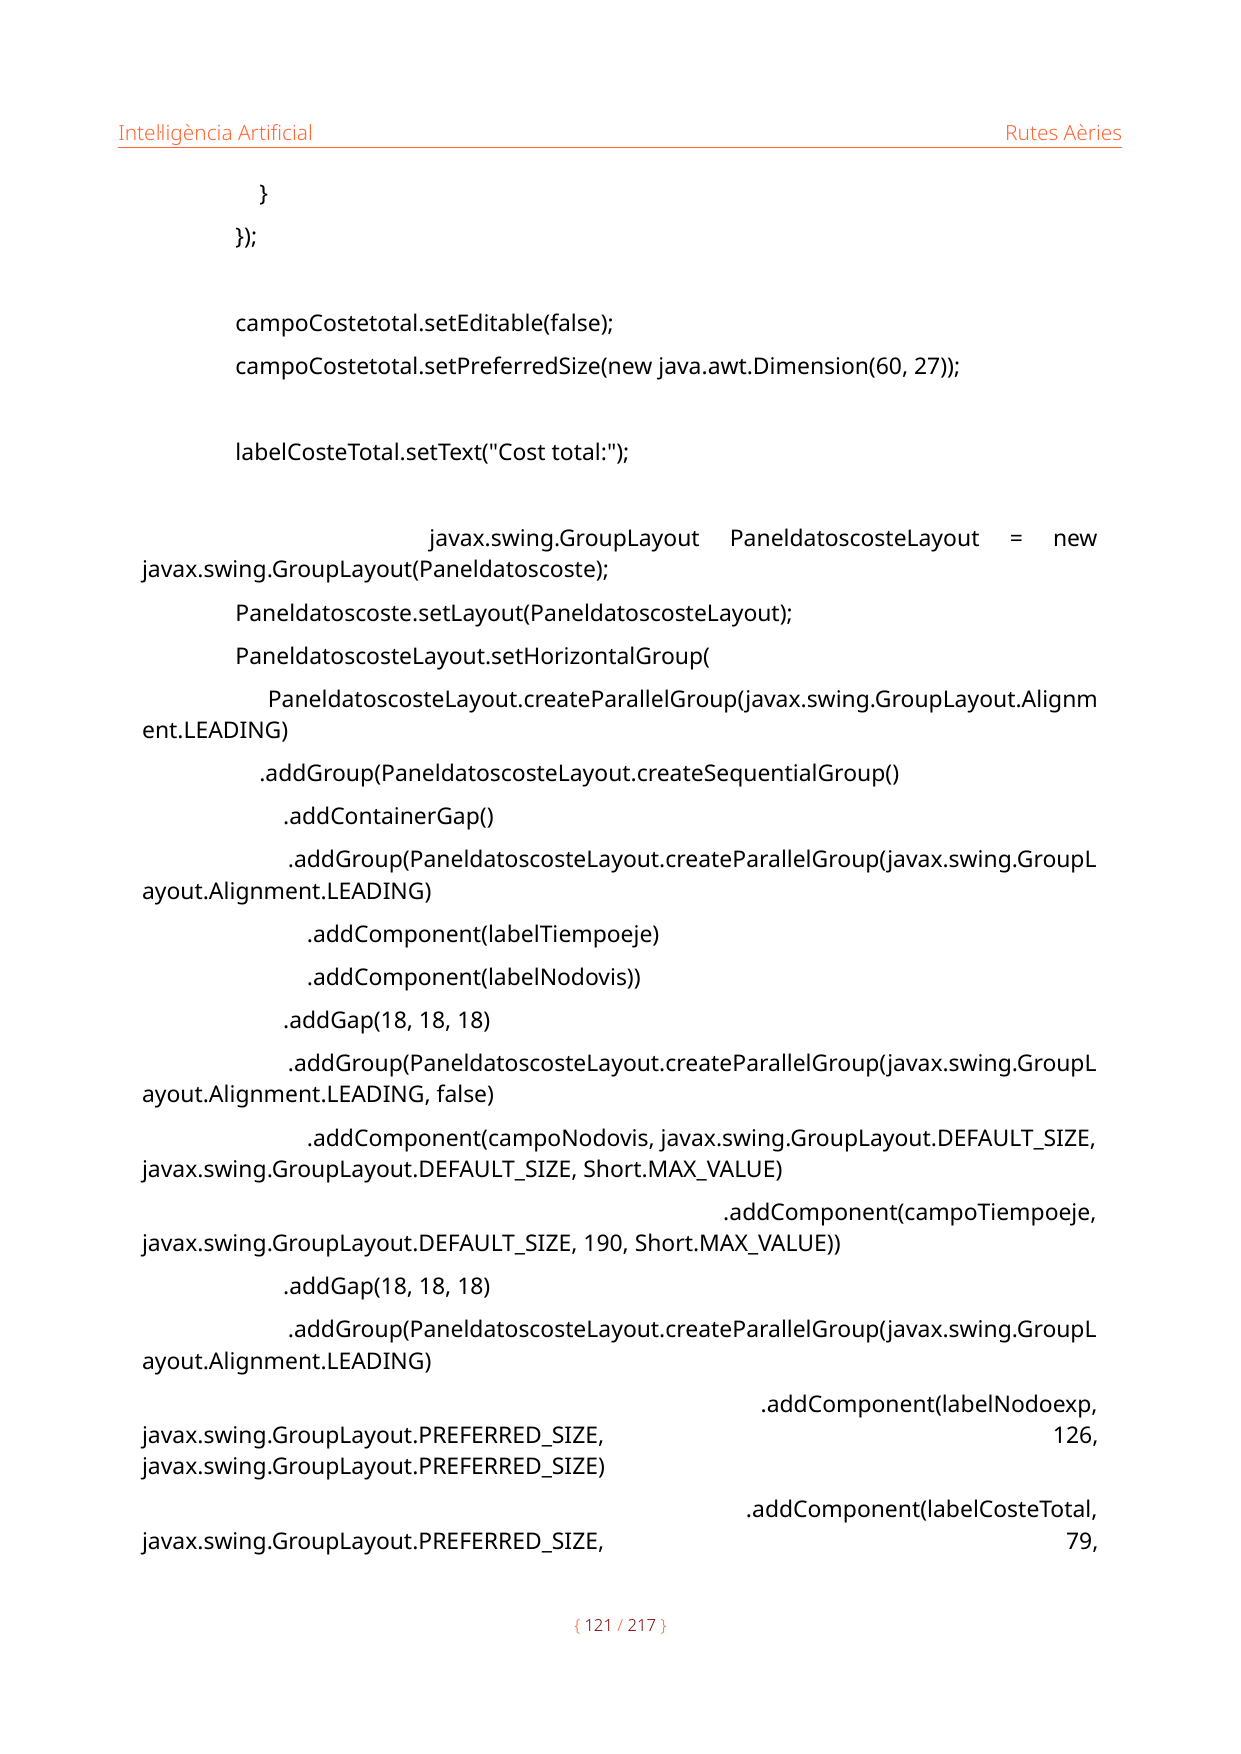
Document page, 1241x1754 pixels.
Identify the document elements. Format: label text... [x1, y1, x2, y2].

text .addContainerGap() [142, 800, 1098, 831]
text campoCostetotal.setPreferredSize(new java.awt.Dimension(60, 27)); [142, 349, 1098, 381]
text .addGroup(PaneldatoscosteLayout.createSequentialGroup() [142, 757, 1098, 788]
text .addGroup(PaneldatoscosteLayout.createParallelGroup(javax.swing.GroupLayout.Alignment.LEADING) [142, 1313, 1098, 1376]
text .addGroup(PaneldatoscosteLayout.createParallelGroup(javax.swing.GroupLayout.Alignment.LEADING) [142, 843, 1098, 906]
text PaneldatoscosteLayout.createParallelGroup(javax.swing.GroupLayout.Alignment.LEADING) [142, 683, 1098, 745]
text Paneldatoscoste.setLayout(PaneldatoscosteLayout); [142, 596, 1098, 628]
text .addComponent(labelNodovis)) [142, 961, 1098, 992]
text .addComponent(campoTiempoeje, javax.swing.GroupLayout.DEFAULT_SIZE, 190, Short.MAX_VALUE)) [142, 1196, 1098, 1258]
text labelCosteTotal.setText("Cost total:"); [142, 436, 1098, 467]
text .addGroup(PaneldatoscosteLayout.createParallelGroup(javax.swing.GroupLayout.Alignment.LEADING, false) [142, 1047, 1098, 1109]
text .addComponent(labelNodoexp, javax.swing.GroupLayout.PREFERRED_SIZE, 126, javax.swing.GroupLayout.PREFERRED_SIZE) [142, 1388, 1098, 1481]
text .addComponent(campoNodovis, javax.swing.GroupLayout.DEFAULT_SIZE, javax.swing.GroupLayout.DEFAULT_SIZE, Short.MAX_VALUE) [142, 1121, 1098, 1184]
text } [142, 177, 1098, 208]
text .addGap(18, 18, 18) [142, 1004, 1098, 1035]
text .addComponent(labelTiempoeje) [142, 918, 1098, 949]
text campoCostetotal.setEditable(false); [142, 306, 1098, 338]
text }); [142, 220, 1098, 251]
text .addGap(18, 18, 18) [142, 1270, 1098, 1301]
text PaneldatoscosteLayout.setHorizontalGroup( [142, 639, 1098, 671]
text .addComponent(labelCosteTotal, javax.swing.GroupLayout.PREFERRED_SIZE, 79, [142, 1493, 1098, 1556]
text javax.swing.GroupLayout PaneldatoscosteLayout = new javax.swing.GroupLayout(Paneldatoscoste); [142, 522, 1098, 584]
